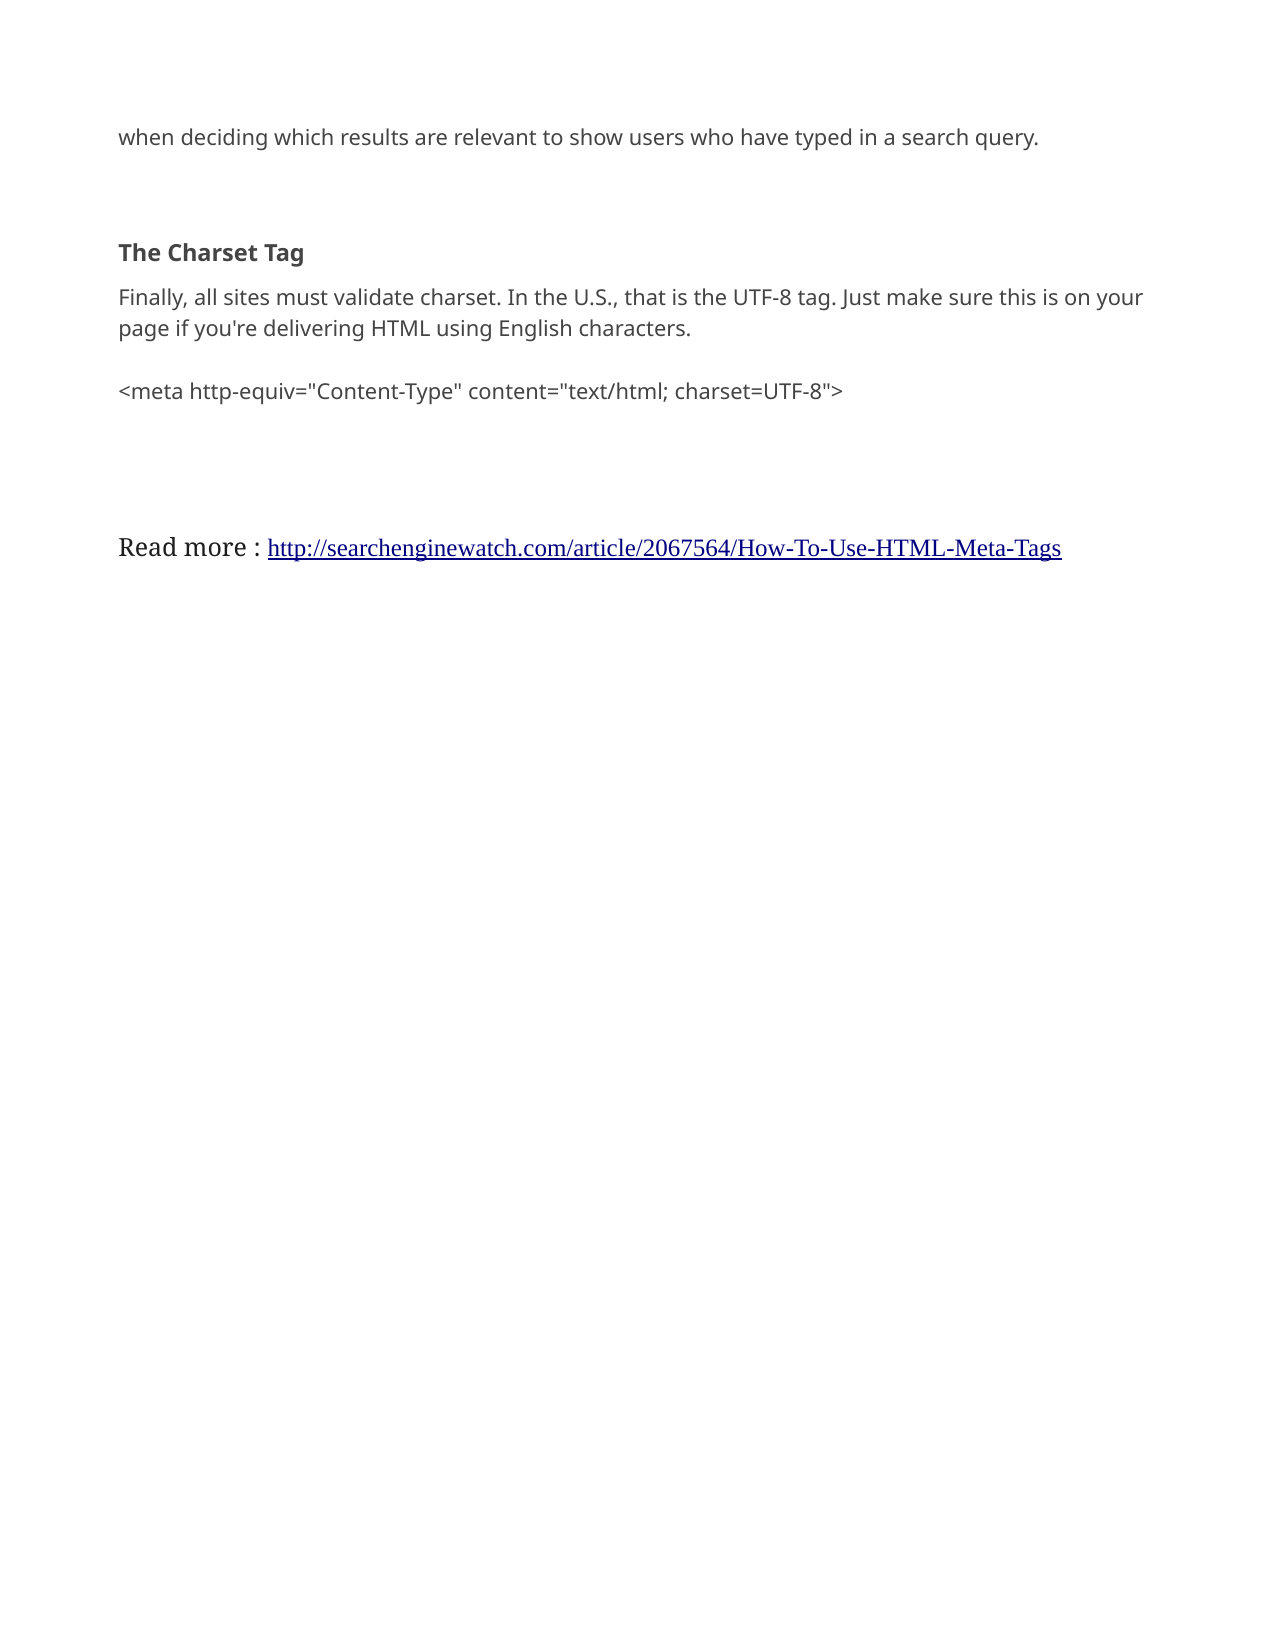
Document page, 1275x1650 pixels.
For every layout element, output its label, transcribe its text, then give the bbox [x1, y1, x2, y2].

text Read more : http://searchenginewatch.com/article/2067564/How-To-Use-HTML-Meta-Tags [118, 530, 1157, 564]
text when deciding which results are relevant to show users who have typed in a search query. [118, 118, 1157, 152]
text Finally, all sites must validate charset. In the U.S., that is the UTF-8 tag. Just make sure this is on your page if you're delivering HTML using English characters. [118, 281, 1157, 343]
text <meta http-equiv="Content-Type" content="text/html; charset=UTF-8"> [118, 374, 1157, 406]
subtitle The Charset Tag [118, 236, 1157, 268]
